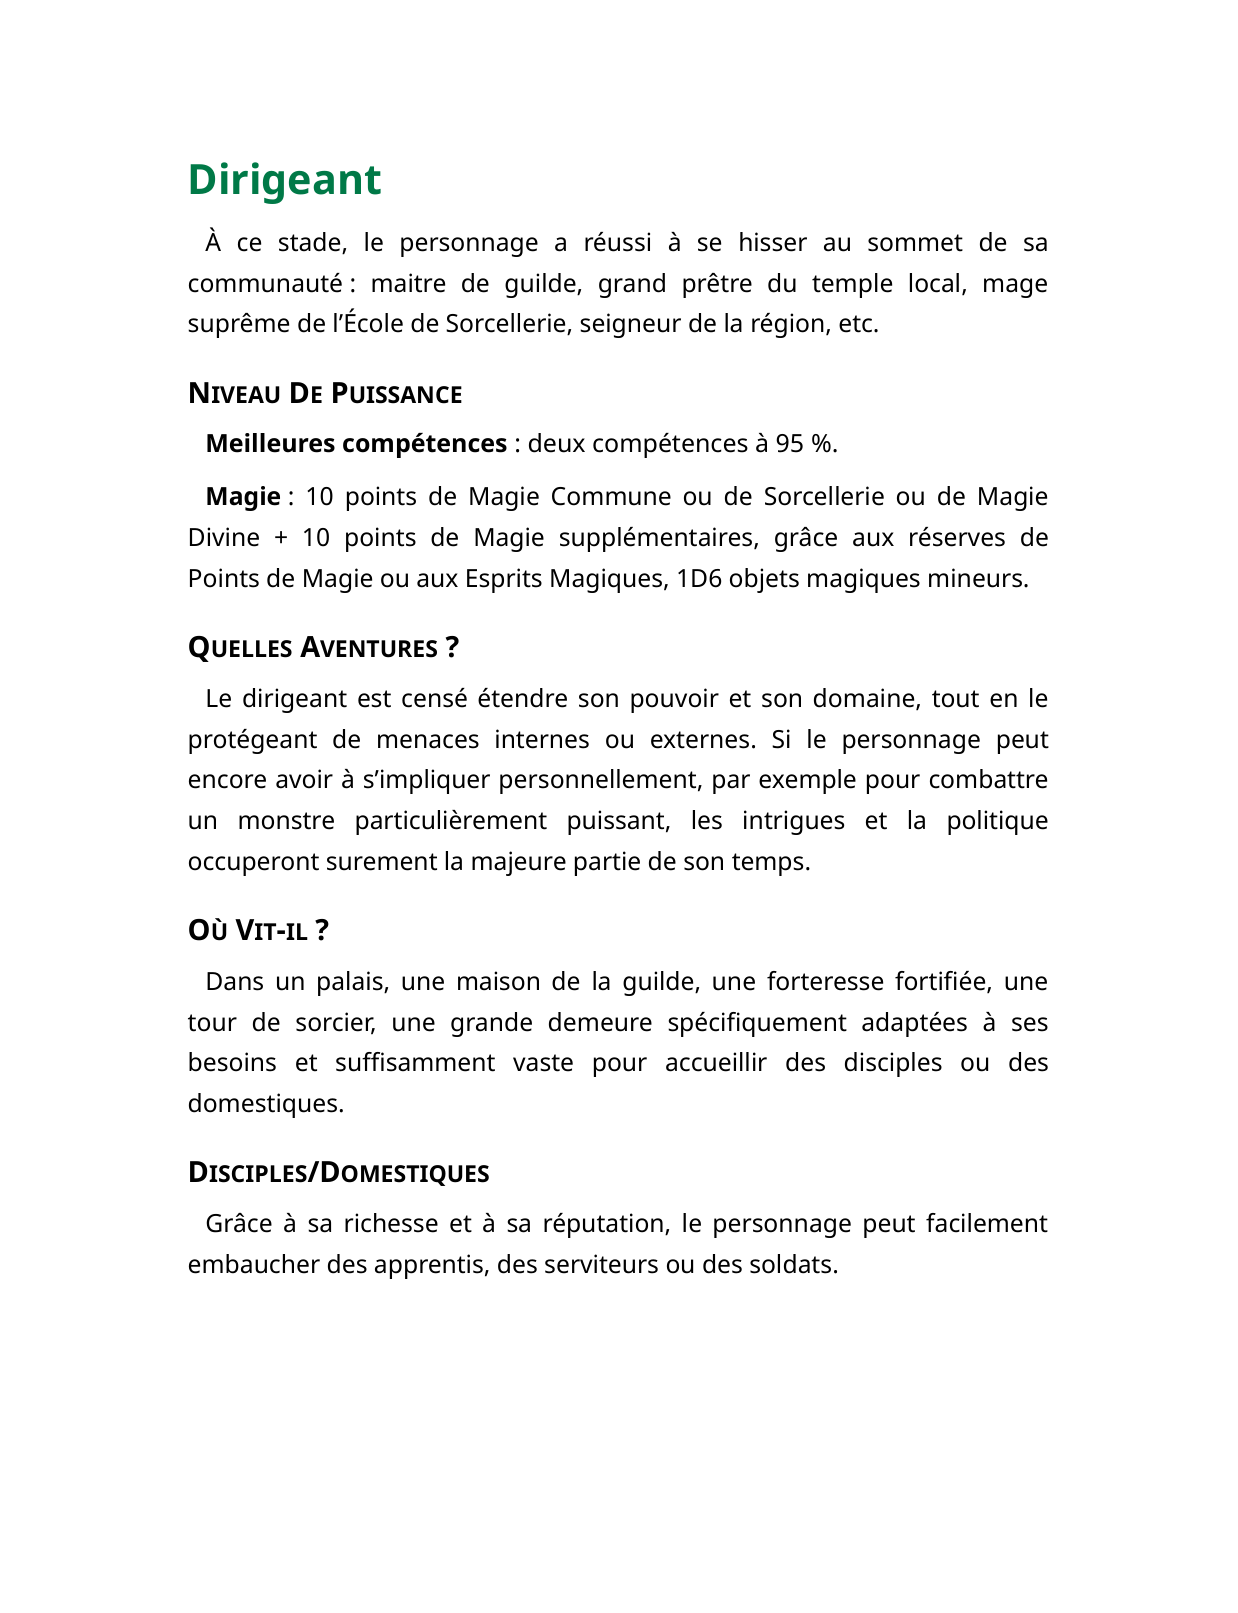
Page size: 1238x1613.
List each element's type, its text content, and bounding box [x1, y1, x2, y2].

text Dirigeant [187, 150, 1050, 207]
text à ce stade, le personnage a réussi à se hisser au sommet de sa communauté : maitre de guilde, grand prêtre du temple local, mage suprême de l’École de Sorcellerie, seigneur de la région, etc. [187, 224, 1050, 340]
text Magie : 10 points de Magie Commune ou de Sorcellerie ou de Magie Divine + 10 points de Magie supplémentaires, grâce aux réserves de Points de Magie ou aux Esprits Magiques, 1D6 objets magiques mineurs. [187, 479, 1050, 595]
text Niveau De Puissance [187, 372, 1050, 412]
text Où Vit-il ? [187, 909, 1050, 949]
text Meilleures compétences : deux compétences à 95 %. [187, 426, 1050, 460]
text Grâce à sa richesse et à sa réputation, le personnage peut facilement embaucher des apprentis, des serviteurs ou des soldats. [187, 1206, 1050, 1281]
text Dans un palais, une maison de la guilde, une forteresse fortifiée, une tour de sorcier, une grande demeure spécifiquement adaptées à ses besoins et suffisamment vaste pour accueillir des disciples ou des domestiques. [187, 963, 1050, 1120]
text Disciples/Domestiques [187, 1152, 1050, 1191]
text Quelles Aventures ? [187, 627, 1050, 666]
text Le dirigeant est censé étendre son pouvoir et son domaine, tout en le protégeant de menaces internes ou externes. Si le personnage peut encore avoir à s’impliquer personnellement, par exemple pour combattre un monstre particulièrement puissant, les intrigues et la politique occuperont surement la majeure partie de son temps. [187, 680, 1050, 878]
